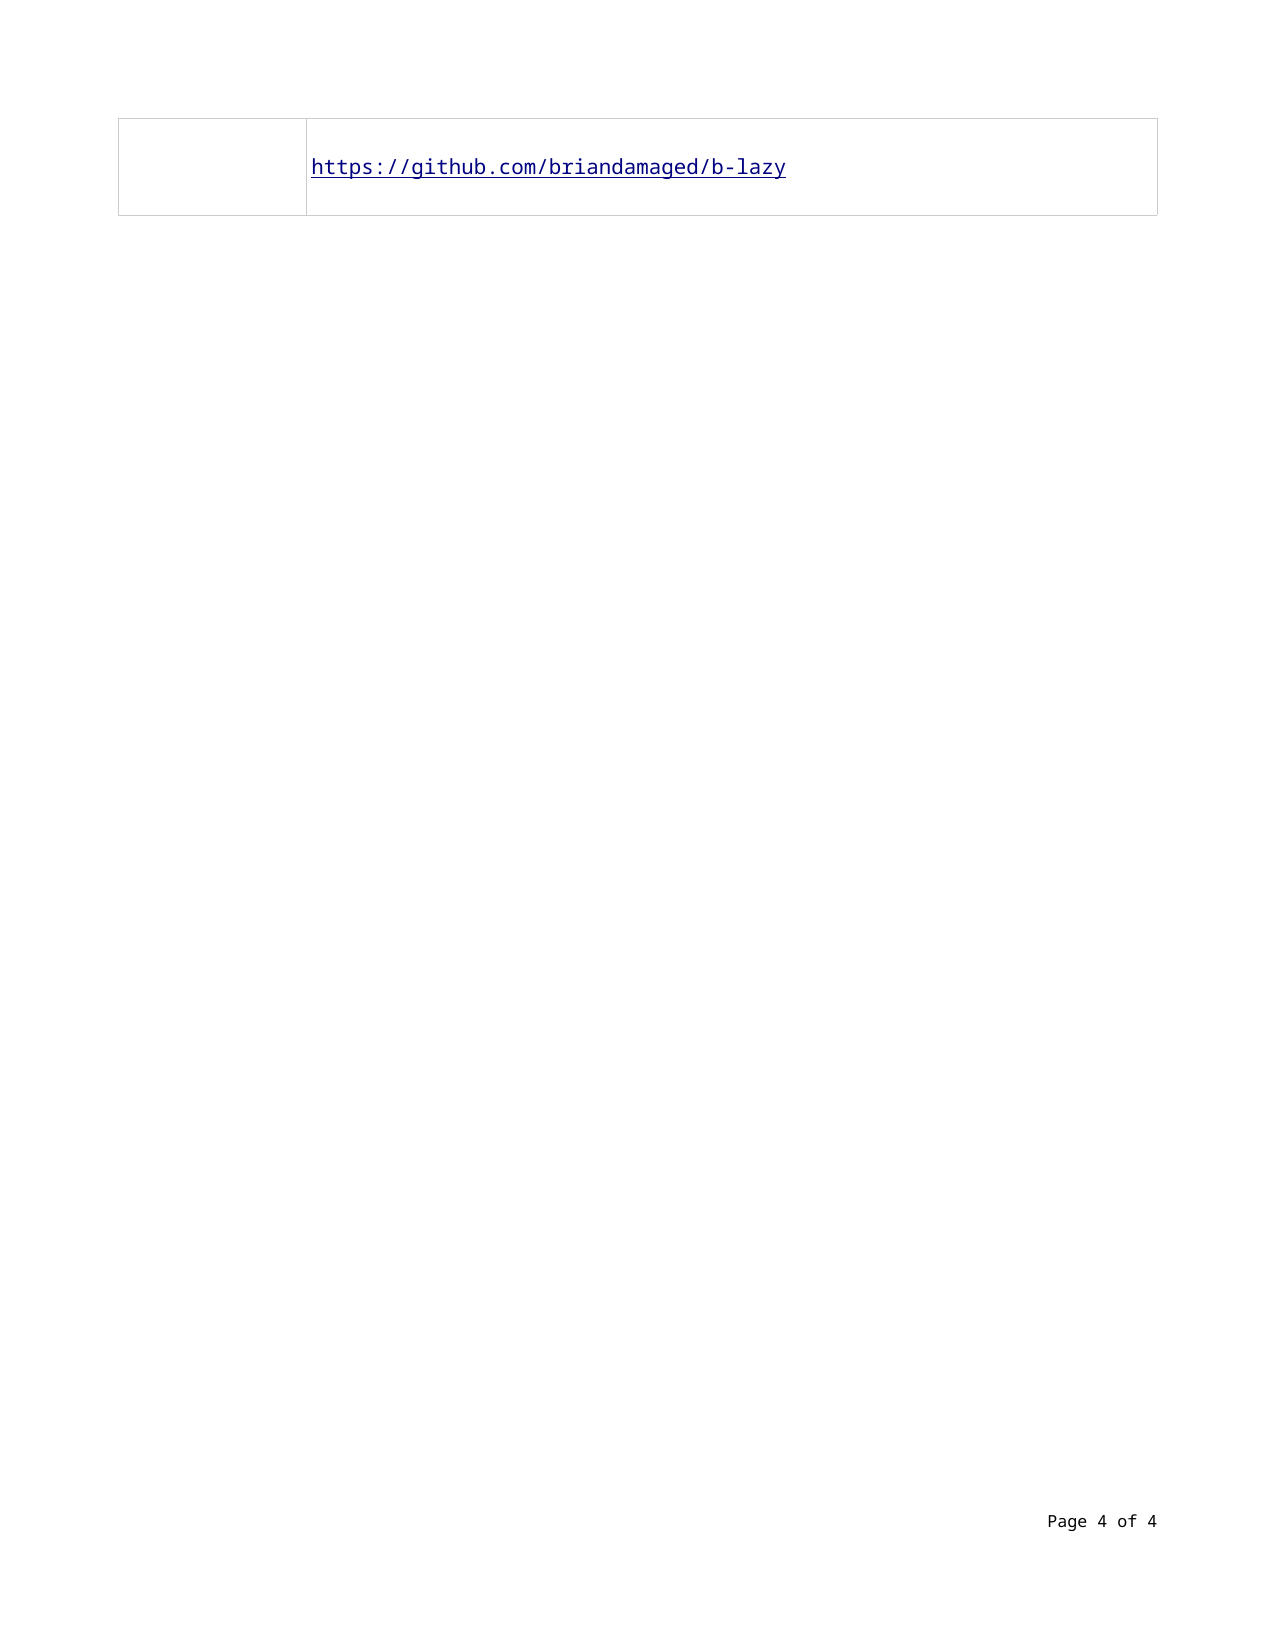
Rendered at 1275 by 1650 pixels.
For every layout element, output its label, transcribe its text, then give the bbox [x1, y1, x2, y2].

table_cell https://github.com/briandamaged/b-lazy [307, 119, 1157, 215]
table_cell [119, 119, 306, 215]
